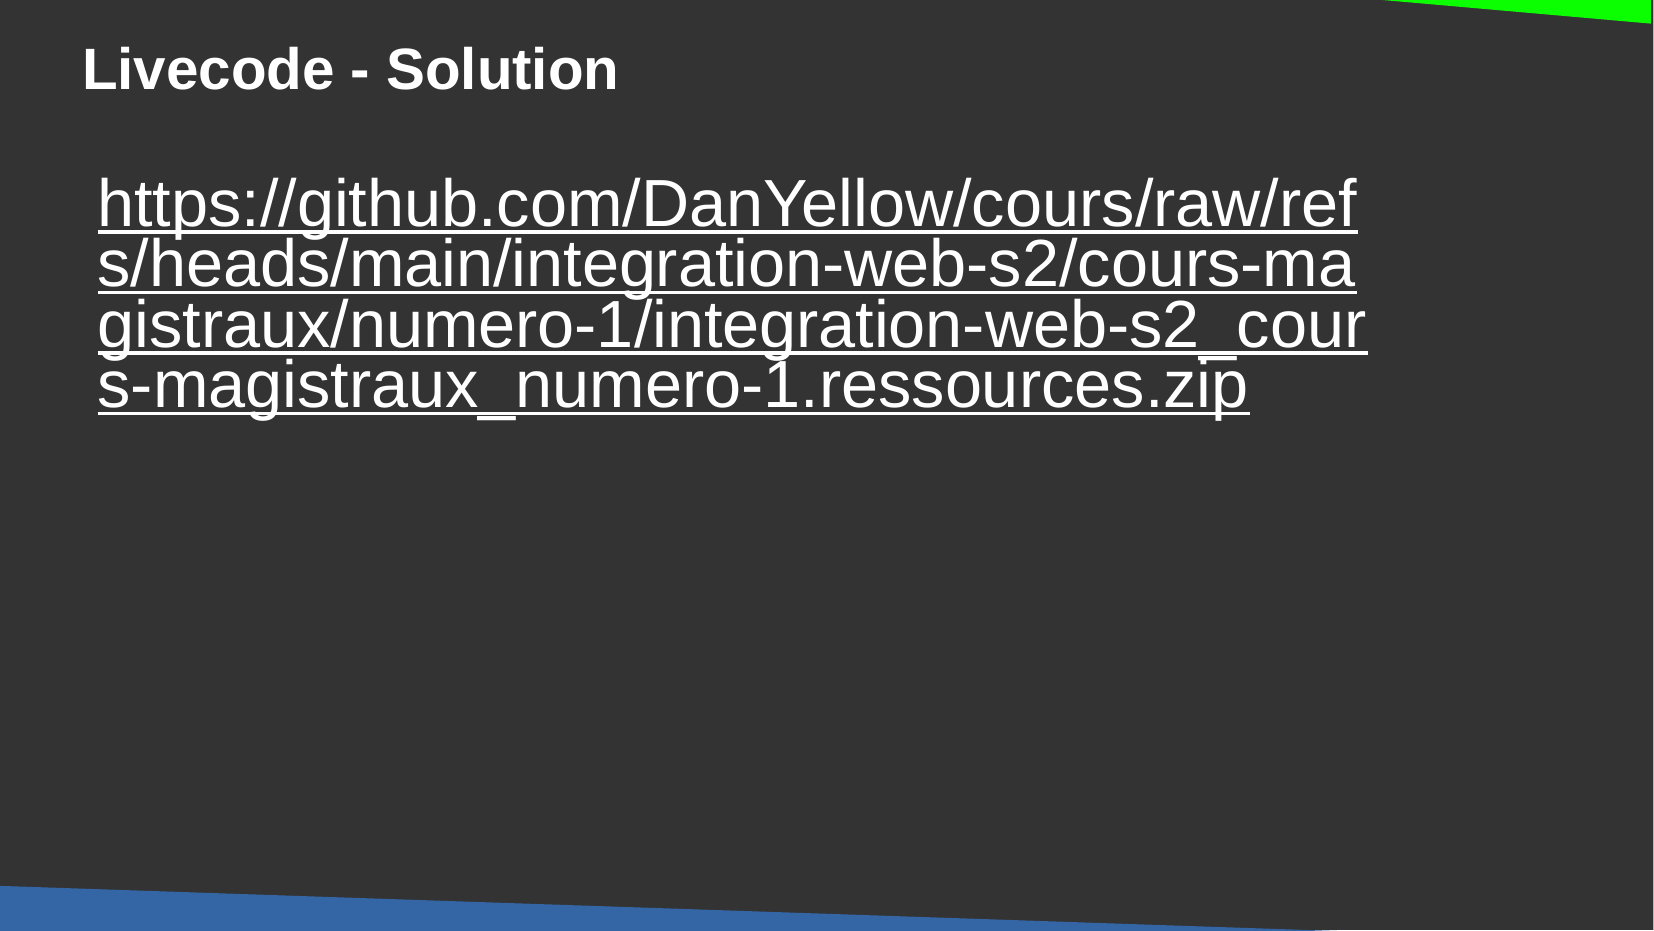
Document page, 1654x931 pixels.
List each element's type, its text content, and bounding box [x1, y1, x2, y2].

title Livecode - Solution [82, 37, 1571, 114]
text_box [0, 885, 1337, 931]
text_box https://github.com/DanYellow/cours/raw/refs/heads/main/integration-web-s2/cours-magistraux/numero-1/integration-web-s2_cours-magistraux_numero-1.ressources.zip [82, 158, 1394, 249]
text_box [1382, 0, 1651, 24]
